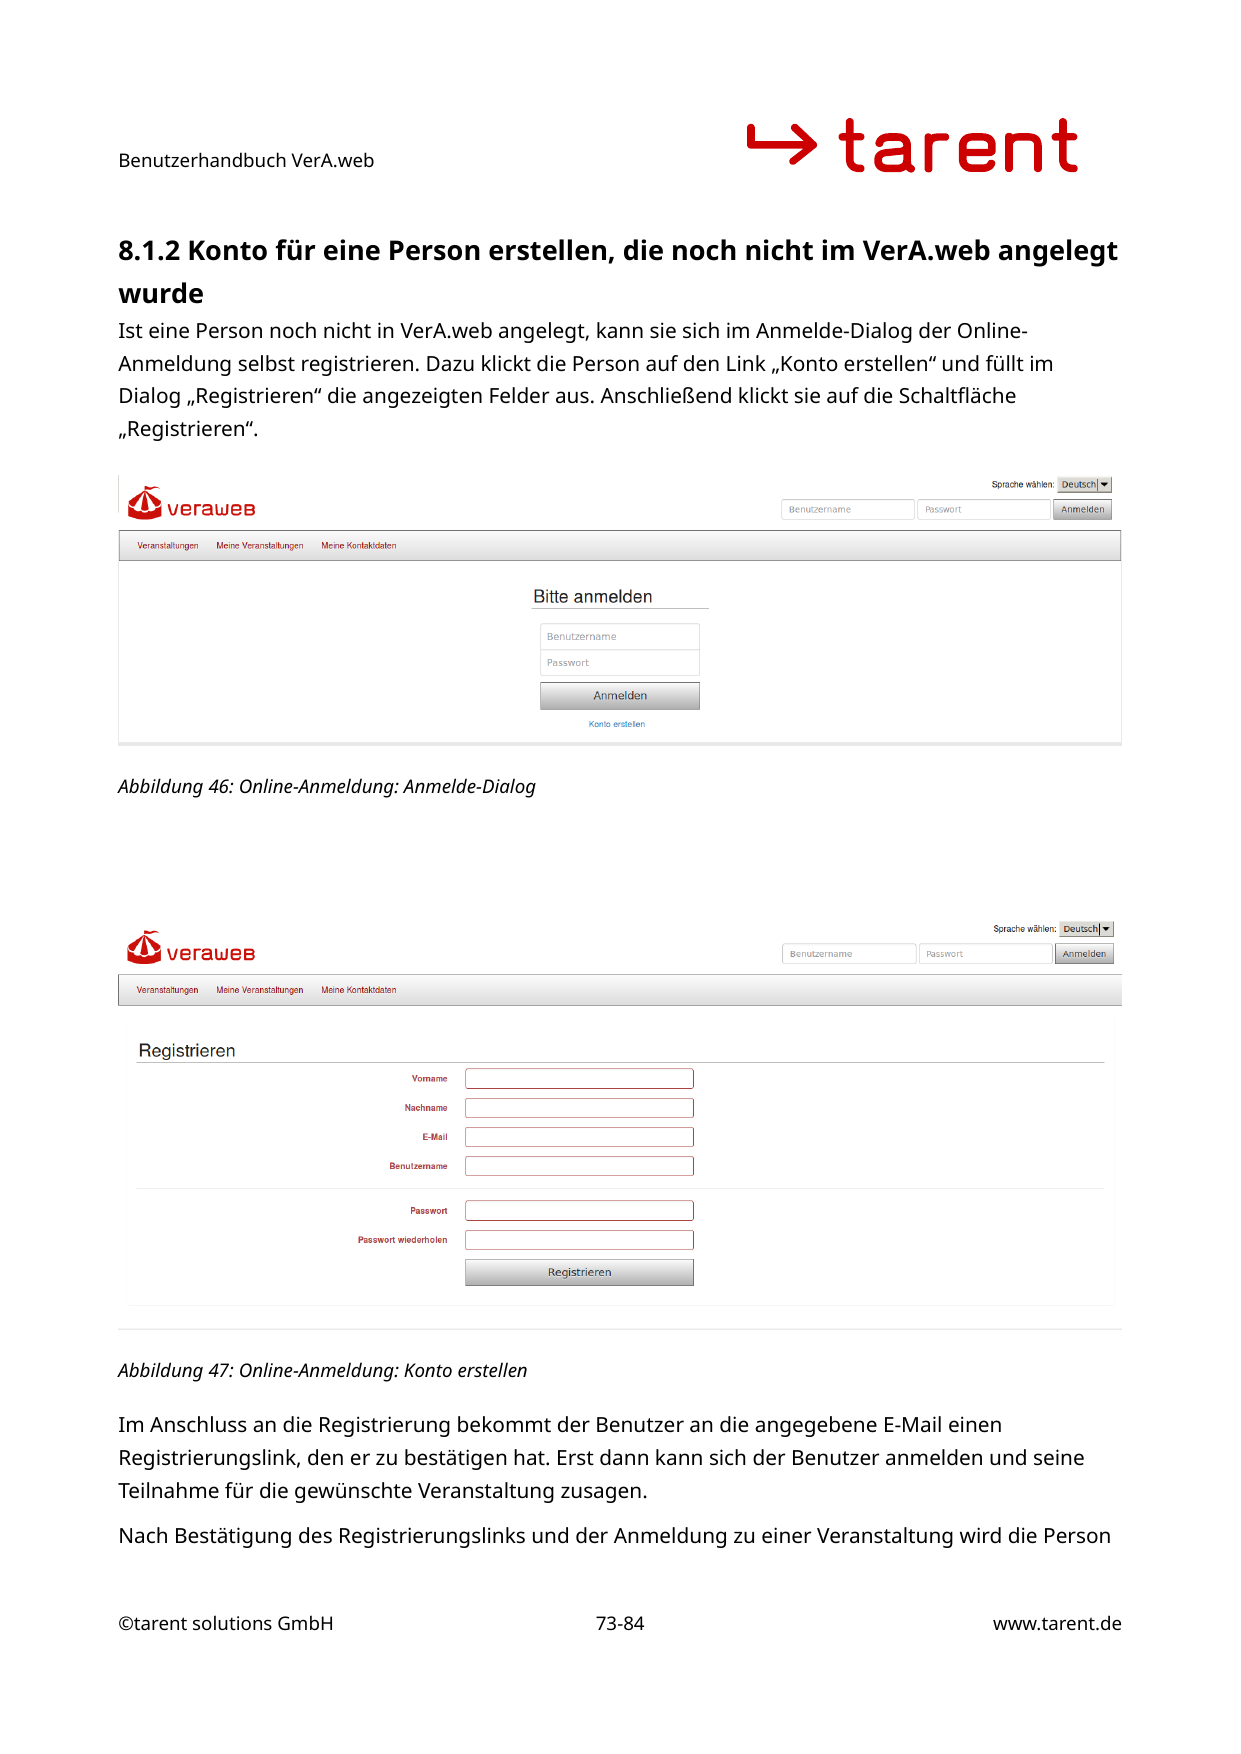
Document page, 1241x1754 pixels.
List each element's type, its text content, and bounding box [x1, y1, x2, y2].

text Nach Bestätigung des Registrierungslinks und der Anmeldung zu einer Veranstaltung wird die Person [118, 1521, 1122, 1549]
text [118, 892, 1122, 920]
text Abbildung 47: Online-Anmeldung: Konto erstellen [118, 1330, 1122, 1383]
text Ist eine Person noch nicht in VerA.web angelegt, kann sie sich im Anmelde-Dialog der Online-Anmeldung selbst registrieren. Dazu klickt die Person auf den Link „Konto erstellen“ und füllt im Dialog „Registrieren“ die angezeigten Felder aus. Anschließend klickt sie auf die Schaltfläche „Registrieren“. [118, 316, 1122, 443]
subtitle Konto für eine Person erstellen, die noch nicht im VerA.web angelegt wurde [118, 232, 1122, 311]
picture [118, 920, 1122, 1330]
picture [118, 475, 1122, 746]
text Abbildung 46: Online-Anmeldung: Anmelde-Dialog [118, 746, 1122, 799]
text Im Anschluss an die Registrierung bekommt der Benutzer an die angegebene E-Mail einen Registrierungslink, den er zu bestätigen hat. Erst dann kann sich der Benutzer anmelden und seine Teilnahme für die gewünschte Veranstaltung zusagen. [118, 1383, 1122, 1504]
